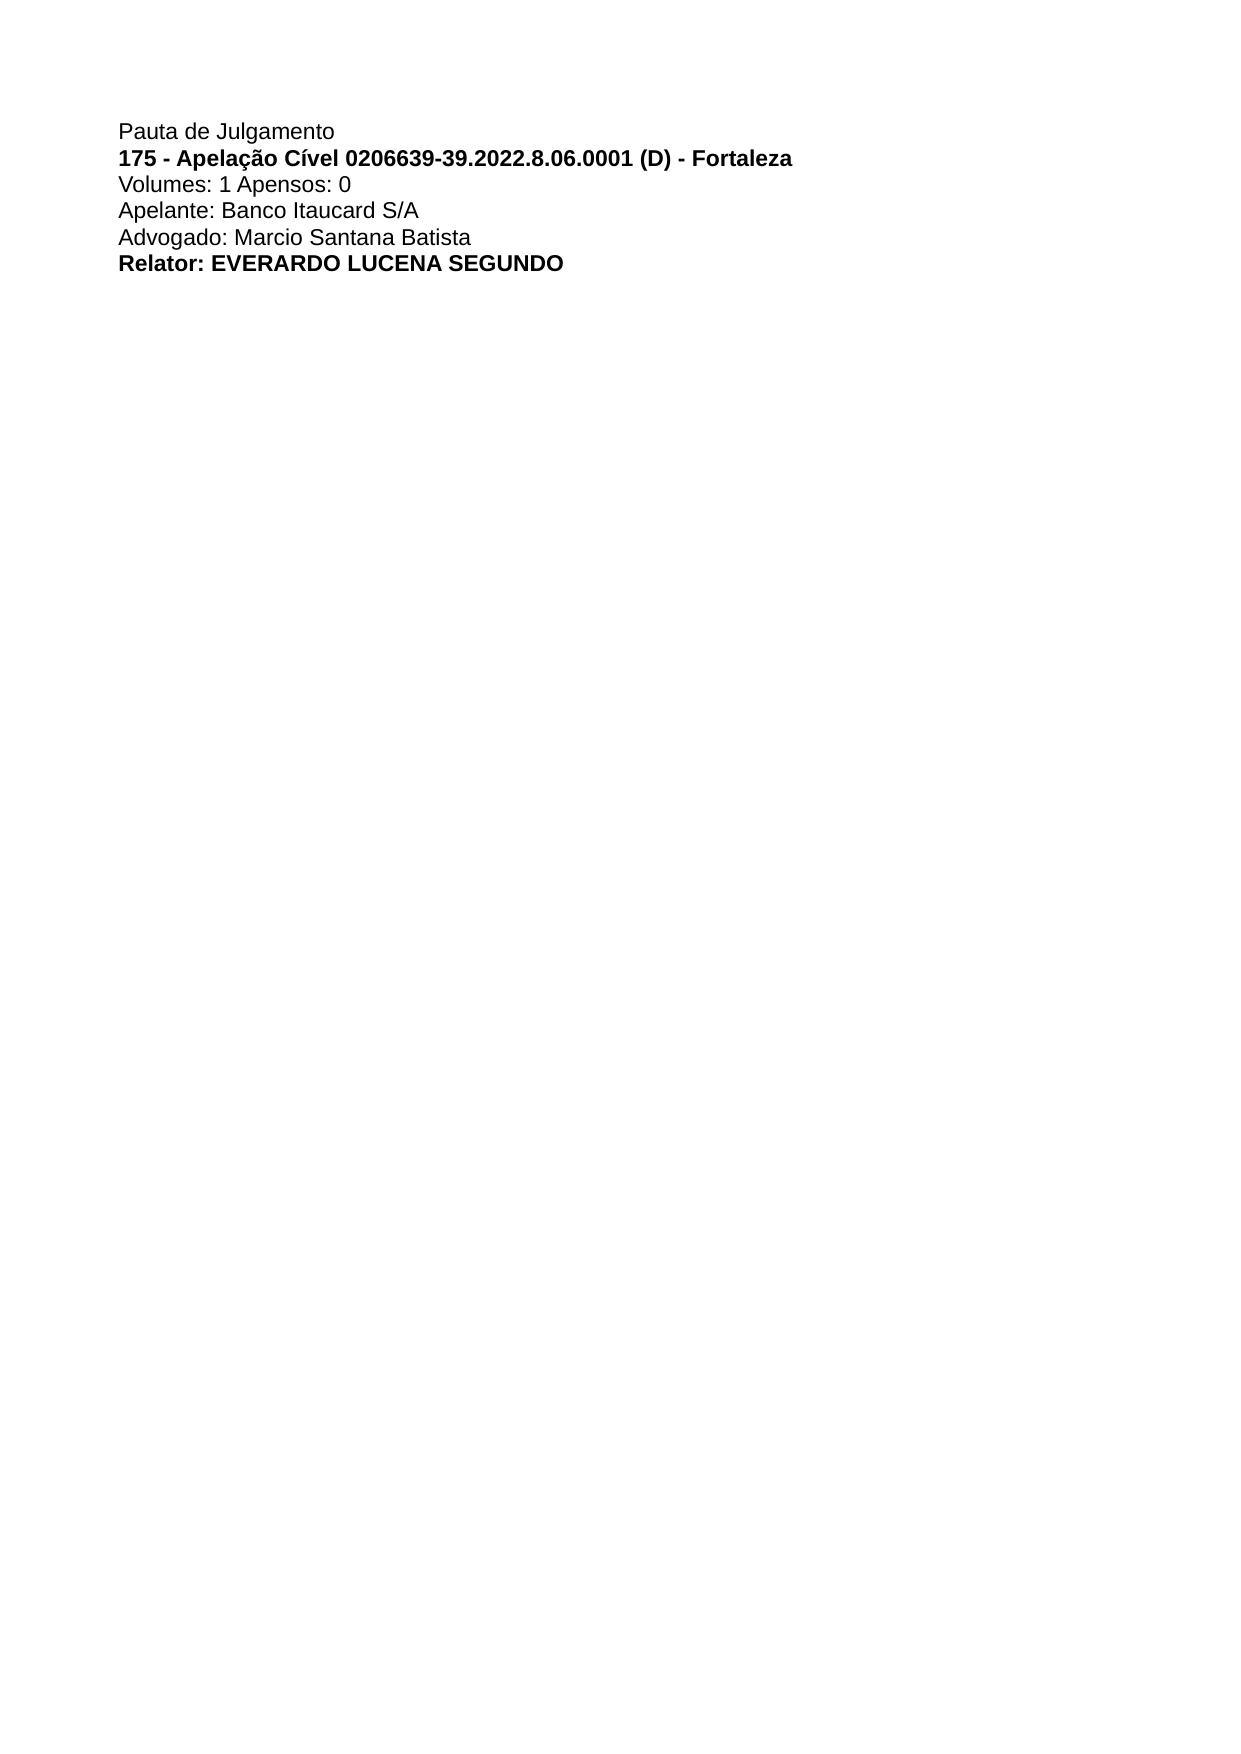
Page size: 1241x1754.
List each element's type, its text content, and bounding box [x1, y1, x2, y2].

text Volumes: 1 Apensos: 0 [118, 171, 1122, 197]
text Advogado: Marcio Santana Batista [118, 223, 1122, 250]
text Pauta de Julgamento [118, 118, 1122, 144]
text Apelante: Banco Itaucard S/A [118, 197, 1122, 223]
text 175 - Apelação Cível 0206639-39.2022.8.06.0001 (D) - Fortaleza [118, 144, 1122, 171]
text Relator: EVERARDO LUCENA SEGUNDO [118, 250, 1122, 276]
